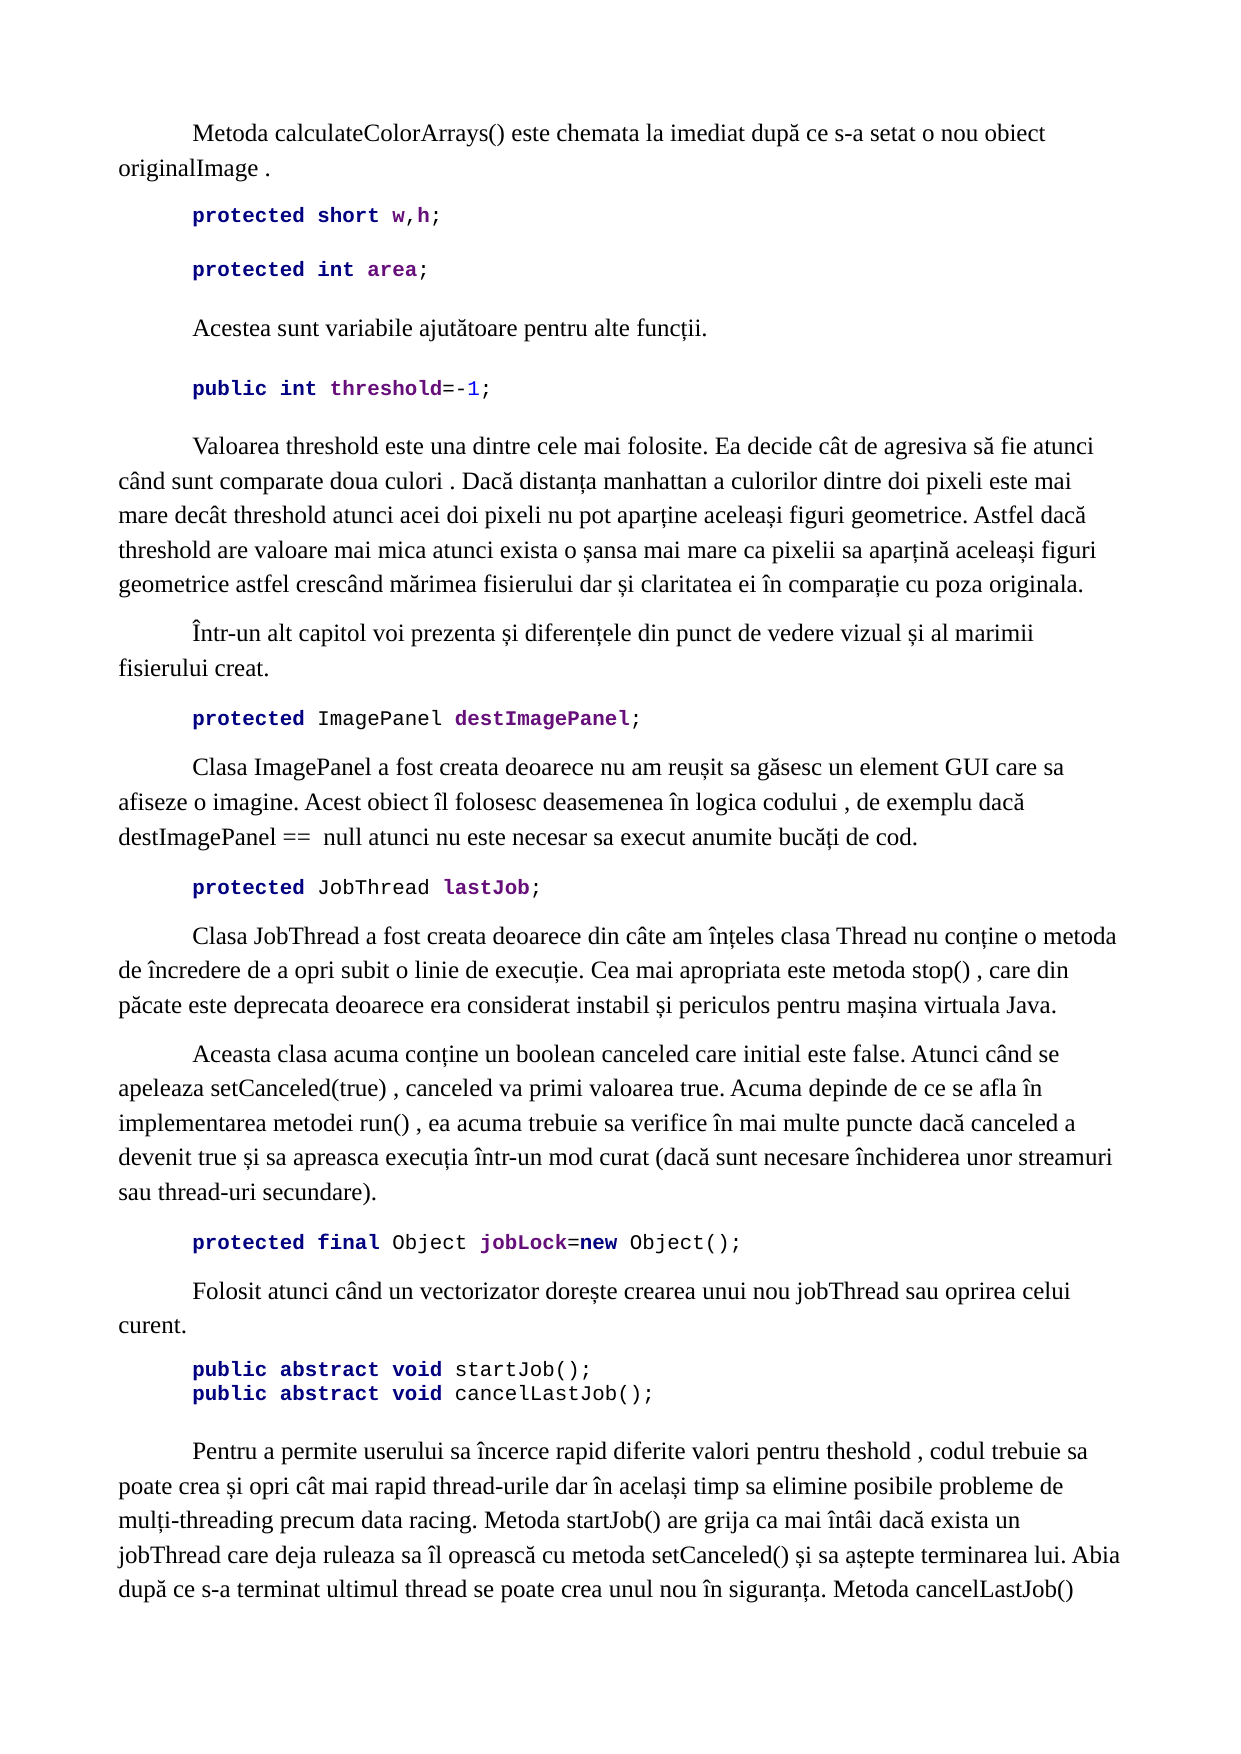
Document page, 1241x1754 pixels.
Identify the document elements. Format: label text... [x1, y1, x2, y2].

text public abstract void startJob(); [118, 1359, 1122, 1383]
text Într-un alt capitol voi prezenta și diferențele din punct de vedere vizual și al marimii fisierului creat. [118, 618, 1122, 682]
text protected short w,h; [118, 202, 1122, 230]
text Acestea sunt variabile ajutătoare pentru alte funcții. [118, 313, 1122, 342]
text public abstract void cancelLastJob(); [118, 1383, 1122, 1407]
text Pentru a permite userului sa încerce rapid diferite valori pentru theshold , codul trebuie sa poate crea și opri cât mai rapid thread-urile dar în același timp sa elimine posibile probleme de mulți-threading precum data racing. Metoda startJob() are grija ca mai întâi dacă exista un jobThread care deja ruleaza sa îl oprească cu metoda setCanceled() și sa aștepte terminarea lui. Abia după ce s-a terminat ultimul thread se poate crea unul nou în siguranța. Metoda cancelLastJob() [118, 1436, 1122, 1603]
text protected final Object jobLock=new Object(); [118, 1226, 1122, 1256]
text Clasa ImagePanel a fost creata deoarece nu am reușit sa găsesc un element GUI care sa afiseze o imagine. Acest obiect îl folosesc deasemenea în logica codului , de exemplu dacă destImagePanel == null atunci nu este necesar sa execut anumite bucăți de cod. [118, 752, 1122, 851]
text protected JobThread lastJob; [118, 871, 1122, 901]
text Folosit atunci când un vectorizator dorește crearea unui nou jobThread sau oprirea celui curent. [118, 1276, 1122, 1339]
text public int threshold=-1; [118, 372, 1122, 401]
text protected int area; [118, 259, 1122, 283]
text Clasa JobThread a fost creata deoarece din câte am înțeles clasa Thread nu conține o metoda de încredere de a opri subit o linie de execuție. Cea mai apropriata este metoda stop() , care din păcate este deprecata deoarece era considerat instabil și periculos pentru mașina virtuala Java. [118, 921, 1122, 1019]
text Valoarea threshold este una dintre cele mai folosite. Ea decide cât de agresiva să fie atunci când sunt comparate doua culori . Dacă distanța manhattan a culorilor dintre doi pixeli este mai mare decât threshold atunci acei doi pixeli nu pot aparține aceleași figuri geometrice. Astfel dacă threshold are valoare mai mica atunci exista o șansa mai mare ca pixelii sa aparțină aceleași figuri geometrice astfel crescând mărimea fisierului dar și claritatea ei în comparație cu poza originala. [118, 431, 1122, 598]
text Metoda calculateColorArrays() este chemata la imediat după ce s-a setat o nou obiect originalImage . [118, 118, 1122, 181]
text Aceasta clasa acuma conține un boolean canceled care initial este false. Atunci când se apeleaza setCanceled(true) , canceled va primi valoarea true. Acuma depinde de ce se afla în implementarea metodei run() , ea acuma trebuie sa verifice în mai multe puncte dacă canceled a devenit true și sa apreasca execuția într-un mod curat (dacă sunt necesare închiderea unor streamuri sau thread-uri secundare). [118, 1039, 1122, 1206]
text protected ImagePanel destImagePanel; [118, 702, 1122, 732]
